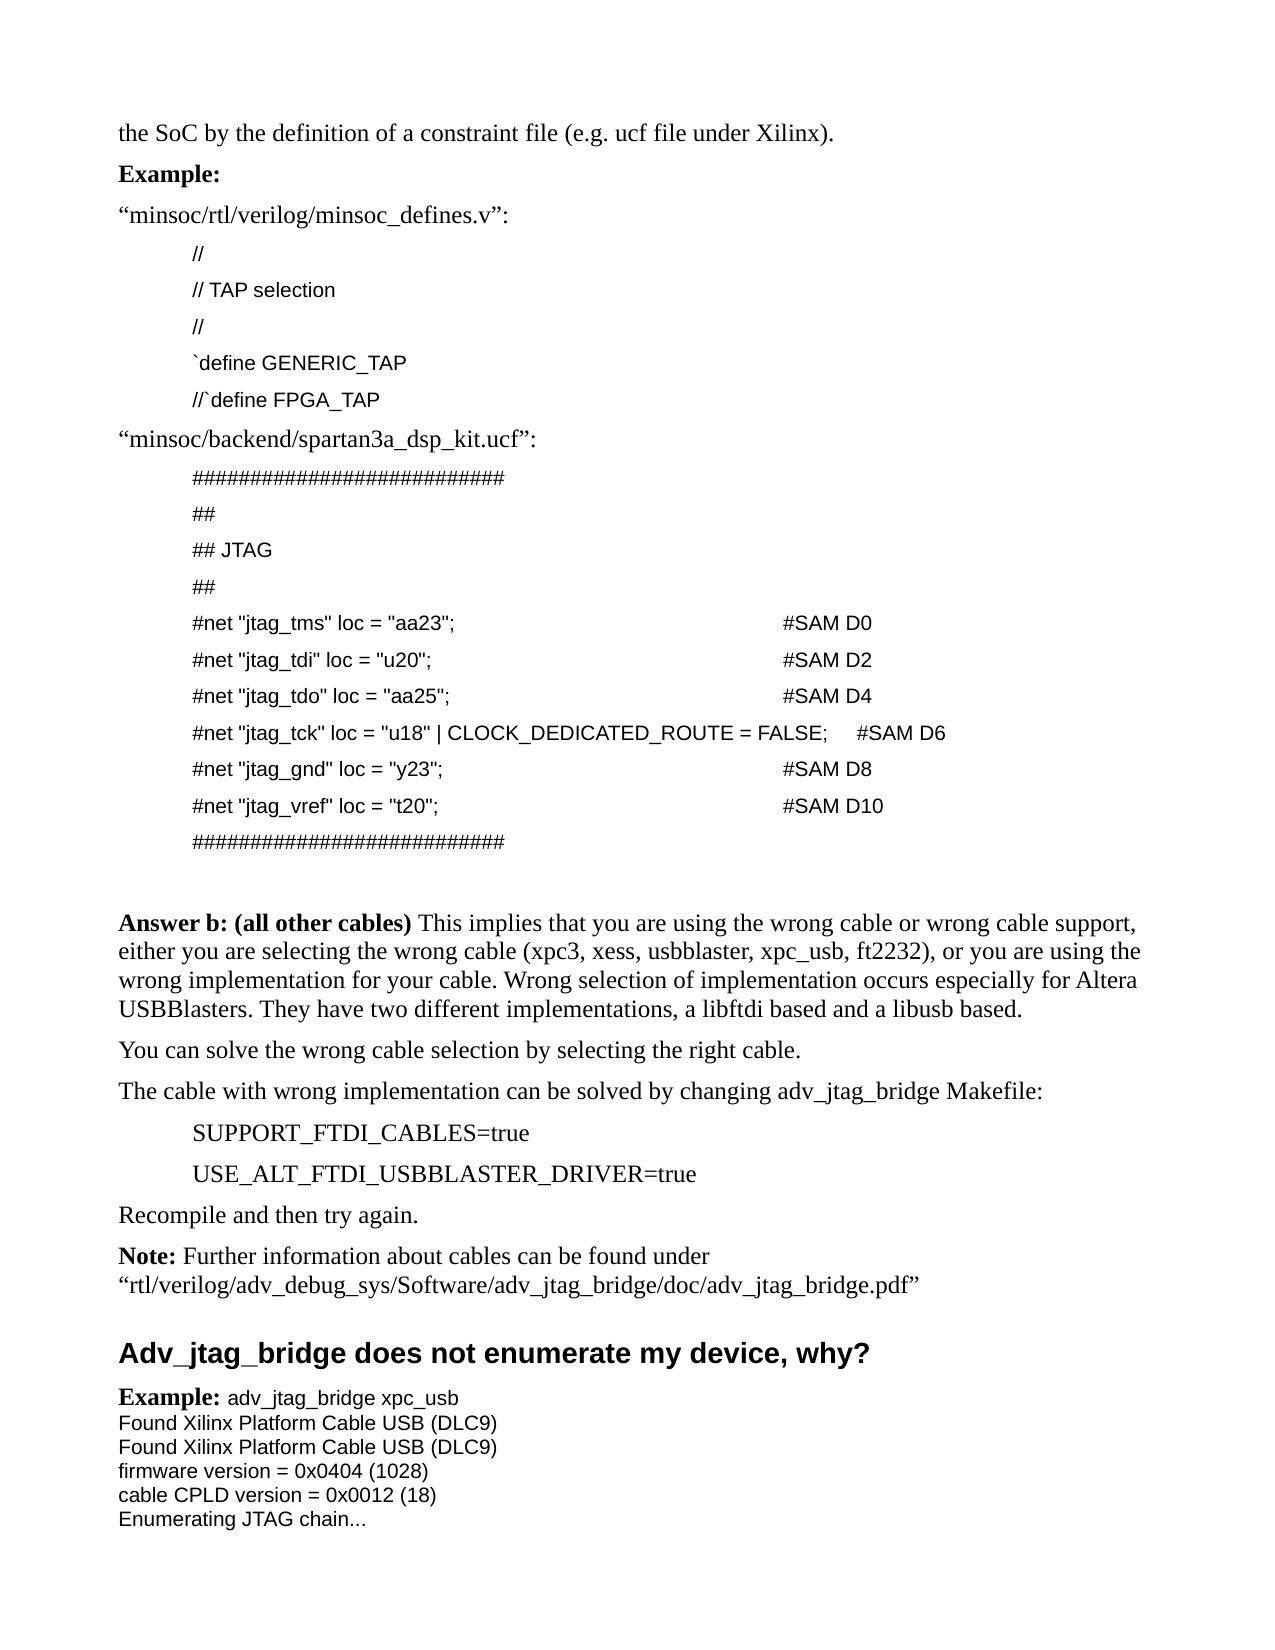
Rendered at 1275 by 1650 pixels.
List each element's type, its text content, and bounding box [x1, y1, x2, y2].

text #net "jtag_tck" loc = "u18" | CLOCK_DEDICATED_ROUTE = FALSE; #SAM D6 [192, 721, 1157, 744]
text ########################### [192, 465, 1157, 489]
text Note: Further information about cables can be found under “rtl/verilog/adv_debug_sys/Software/adv_jtag_bridge/doc/adv_jtag_bridge.pdf” [118, 1241, 1157, 1299]
text #net "jtag_gnd" loc = "y23"; #SAM D8 [192, 757, 1157, 781]
text `define GENERIC_TAP [192, 351, 1157, 375]
text USE_ALT_FTDI_USBBLASTER_DRIVER=true [118, 1159, 1157, 1188]
text “minsoc/backend/spartan3a_dsp_kit.ucf”: [118, 424, 1157, 453]
text ## JTAG [192, 538, 1157, 562]
text #net "jtag_vref" loc = "t20"; #SAM D10 [192, 793, 1157, 817]
text //`define FPGA_TAP [192, 388, 1157, 412]
text Example: adv_jtag_bridge xpc_usb Found Xilinx Platform Cable USB (DLC9) Found Xilinx Platform Cable USB (DLC9) firmware version = 0x0404 (1028) cable CPLD version = 0x0012 (18) Enumerating JTAG chain... [118, 1382, 1157, 1531]
text Example: [118, 159, 1157, 188]
text // [192, 315, 1157, 339]
text #net "jtag_tms" loc = "aa23"; #SAM D0 [192, 611, 1157, 635]
text SUPPORT_FTDI_CABLES=true [118, 1118, 1157, 1146]
subtitle Adv_jtag_bridge does not enumerate my device, why? [118, 1336, 1157, 1370]
text ## [192, 502, 1157, 526]
text #net "jtag_tdi" loc = "u20"; #SAM D2 [192, 648, 1157, 672]
text “minsoc/rtl/verilog/minsoc_defines.v”: [118, 201, 1157, 229]
text Recompile and then try again. [118, 1200, 1157, 1229]
text ########################### [192, 830, 1157, 854]
text The cable with wrong implementation can be solved by changing adv_jtag_bridge Makefile: [118, 1076, 1157, 1105]
text You can solve the wrong cable selection by selecting the right cable. [118, 1035, 1157, 1064]
text // [192, 242, 1157, 266]
text the SoC by the definition of a constraint file (e.g. ucf file under Xilinx). [118, 118, 1157, 147]
text ## [192, 575, 1157, 599]
text #net "jtag_tdo" loc = "aa25"; #SAM D4 [192, 684, 1157, 708]
text // TAP selection [192, 278, 1157, 302]
text Answer b: (all other cables) This implies that you are using the wrong cable or wrong cable support, either you are selecting the wrong cable (xpc3, xess, usbblaster, xpc_usb, ft2232), or you are using the wrong implementation for your cable. Wrong selection of implementation occurs especially for Altera USBBlasters. They have two different implementations, a libftdi based and a libusb based. [118, 908, 1157, 1023]
